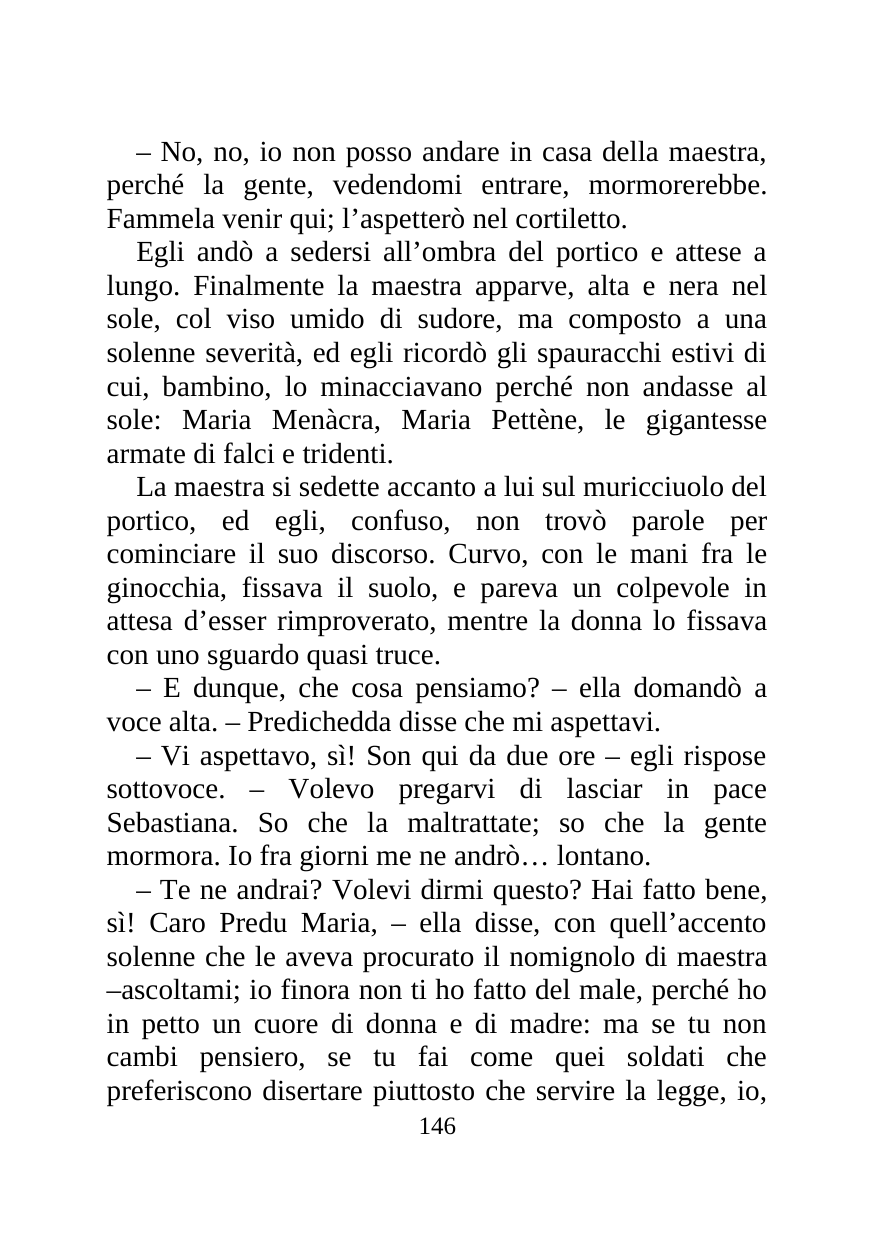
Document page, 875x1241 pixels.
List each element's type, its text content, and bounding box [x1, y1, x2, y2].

text – No, no, io non posso andare in casa della maestra, perché la gente, vedendomi entrare, mormorerebbe. Fammela venir qui; l’aspetterò nel cortiletto. [106, 134, 768, 234]
text – E dunque, che cosa pensiamo? – ella domandò a voce alta. – Predichedda disse che mi aspettavi. [106, 671, 768, 738]
text – Te ne andrai? Volevi dirmi questo? Hai fatto bene, sì! Caro Predu Maria, – ella disse, con quell’accento solenne che le aveva procurato il nomignolo di maestra –ascoltami; io finora non ti ho fatto del male, perché ho in petto un cuore di donna e di madre: ma se tu non cambi pensiero, se tu fai come quei soldati che preferiscono disertare piuttosto che servire la legge, io, [106, 872, 768, 1107]
text Egli andò a sedersi all’ombra del portico e attese a lungo. Finalmente la maestra apparve, alta e nera nel sole, col viso umido di sudore, ma composto a una solenne severità, ed egli ricordò gli spauracchi estivi di cui, bambino, lo minacciavano perché non andasse al sole: Maria Menàcra, Maria Pettène, le gigantesse armate di falci e tridenti. [106, 234, 768, 469]
text – Vi aspettavo, sì! Son qui da due ore – egli rispose sottovoce. – Volevo pregarvi di lasciar in pace Sebastiana. So che la maltrattate; so che la gente mormora. Io fra giorni me ne andrò… lontano. [106, 738, 768, 872]
text La maestra si sedette accanto a lui sul muricciuolo del portico, ed egli, confuso, non trovò parole per cominciare il suo discorso. Curvo, con le mani fra le ginocchia, fissava il suolo, e pareva un colpevole in attesa d’esser rimproverato, mentre la donna lo fissava con uno sguardo quasi truce. [106, 469, 768, 671]
